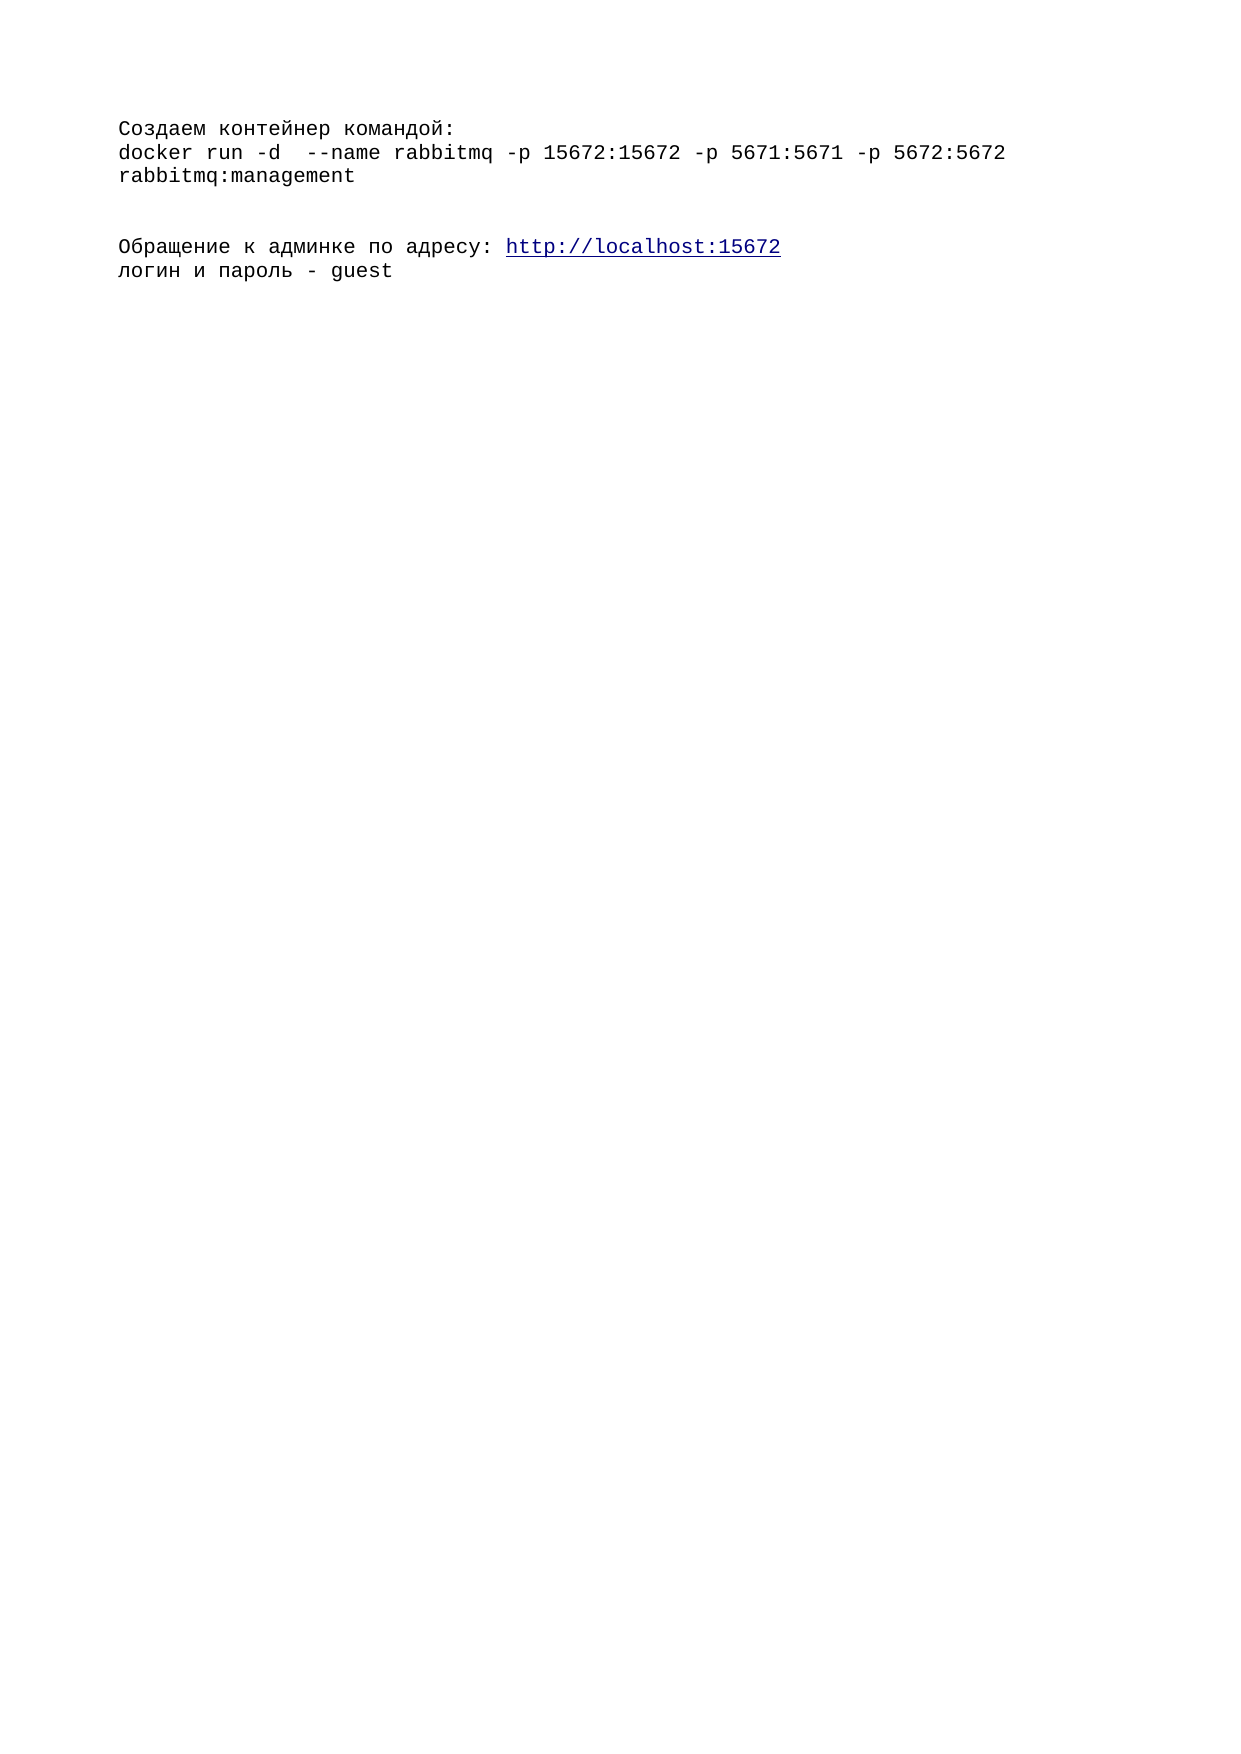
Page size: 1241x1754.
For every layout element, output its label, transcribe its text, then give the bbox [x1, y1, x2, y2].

text Создаем контейнер командой: [118, 118, 1122, 142]
text Обращение к админке по адресу: http://localhost:15672 [118, 236, 1122, 260]
text docker run -d --name rabbitmq -p 15672:15672 -p 5671:5671 -p 5672:5672 rabbitmq:management [118, 142, 1122, 236]
text логин и пароль - guest [118, 260, 1122, 307]
